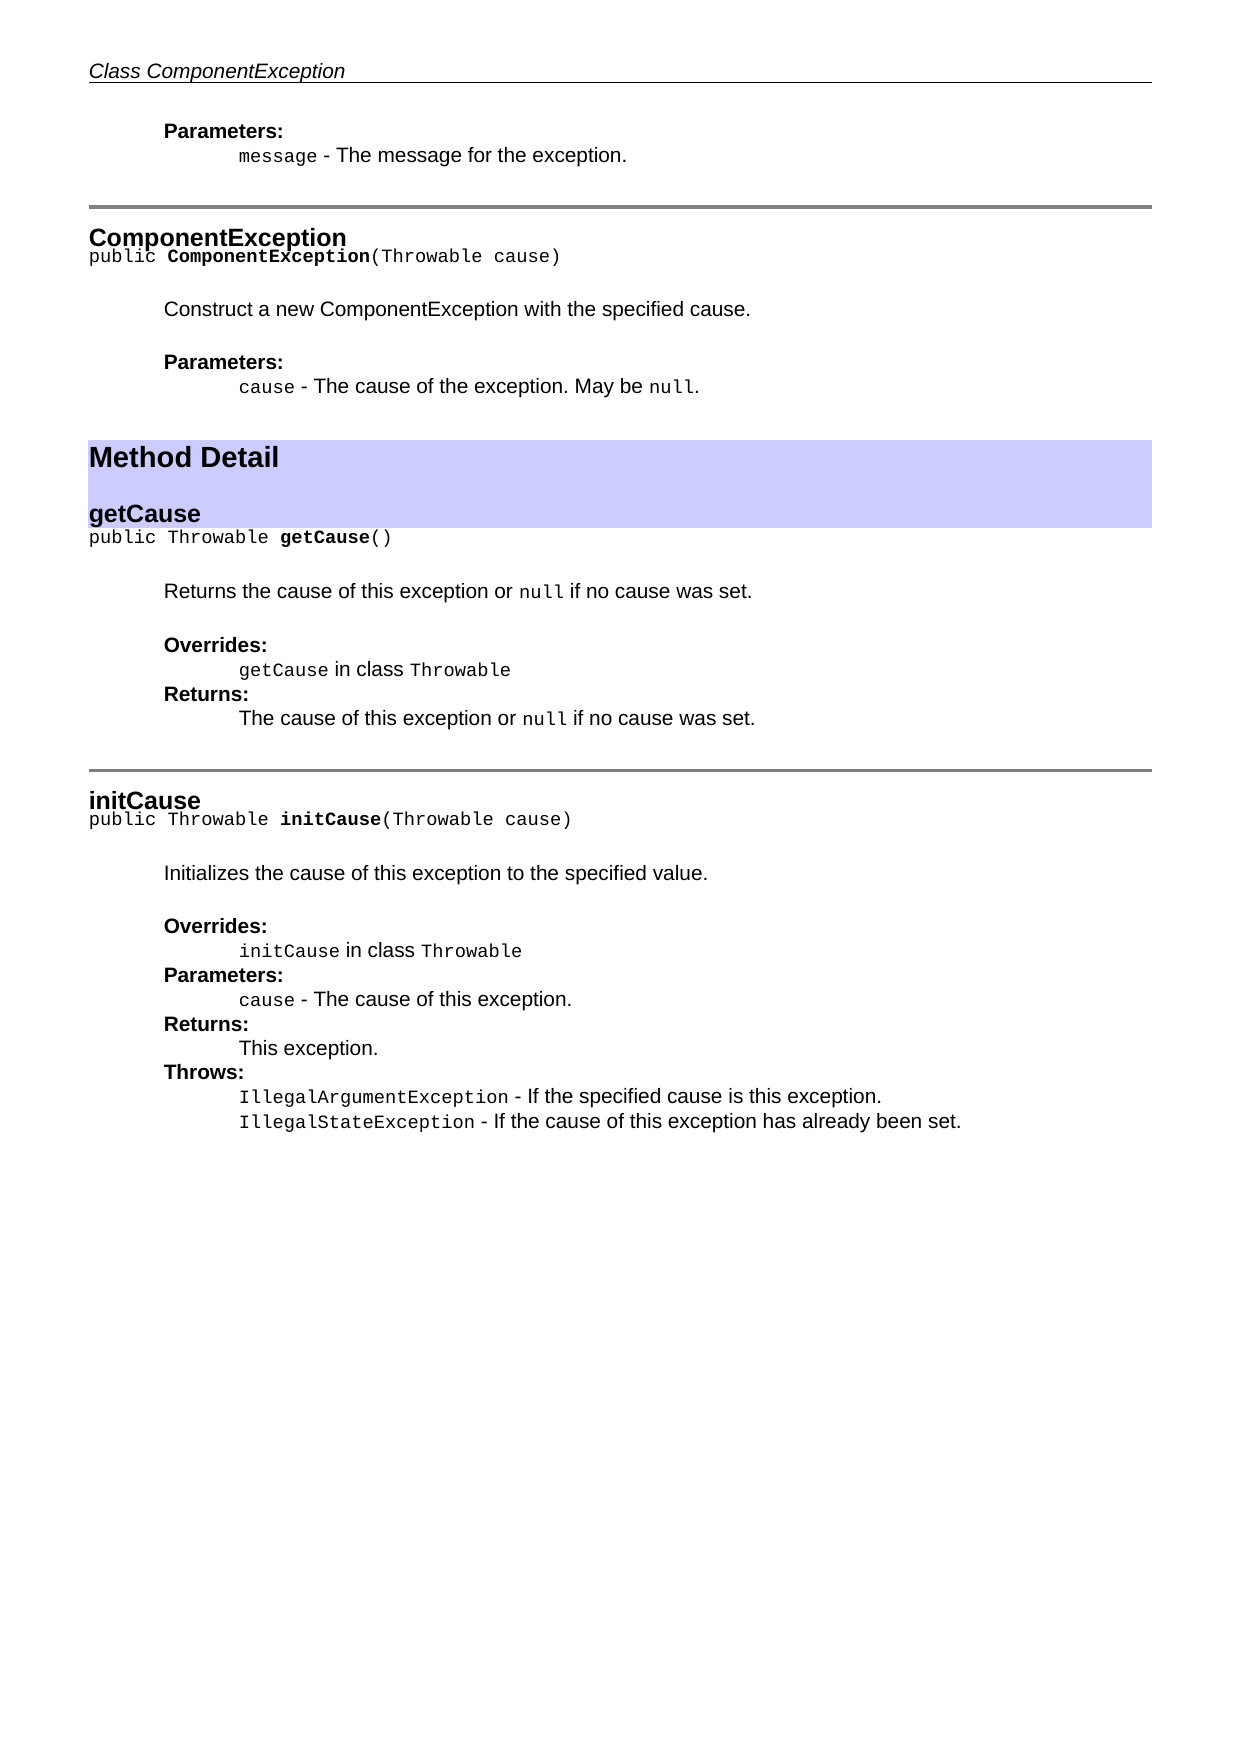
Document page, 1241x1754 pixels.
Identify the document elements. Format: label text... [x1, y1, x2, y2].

text public Throwable getCause() [88, 528, 1152, 549]
text Overrides: [163, 913, 1152, 937]
text Overrides: [163, 633, 1152, 657]
text Initializes the cause of this exception to the specified value. [163, 860, 1152, 884]
subtitle Method Detail [88, 440, 1152, 474]
text cause - The cause of this exception. [238, 987, 1152, 1012]
text message - The message for the exception. [238, 142, 1152, 168]
text Returns: [163, 1012, 1152, 1036]
text Returns: [163, 682, 1152, 706]
text The cause of this exception or null if no cause was set. [238, 706, 1152, 731]
text IllegalArgumentException - If the specified cause is this exception. [238, 1084, 1152, 1109]
text IllegalStateException - If the cause of this exception has already been set. [238, 1109, 1152, 1134]
text Parameters: [163, 350, 1152, 374]
text public Throwable initCause(Throwable cause) [88, 810, 1152, 831]
text initCause in class Throwable [238, 937, 1152, 963]
text getCause in class Throwable [238, 657, 1152, 682]
subtitle getCause [88, 499, 1152, 528]
text Construct a new ComponentException with the specified cause. [163, 297, 1152, 321]
text Parameters: [163, 963, 1152, 987]
text This exception. [238, 1036, 1152, 1060]
text public ComponentException(Throwable cause) [88, 246, 1152, 268]
text cause - The cause of the exception. May be null. [238, 374, 1152, 399]
text Throws: [163, 1060, 1152, 1084]
text Returns the cause of this exception or null if no cause was set. [163, 578, 1152, 604]
text Parameters: [163, 118, 1152, 142]
